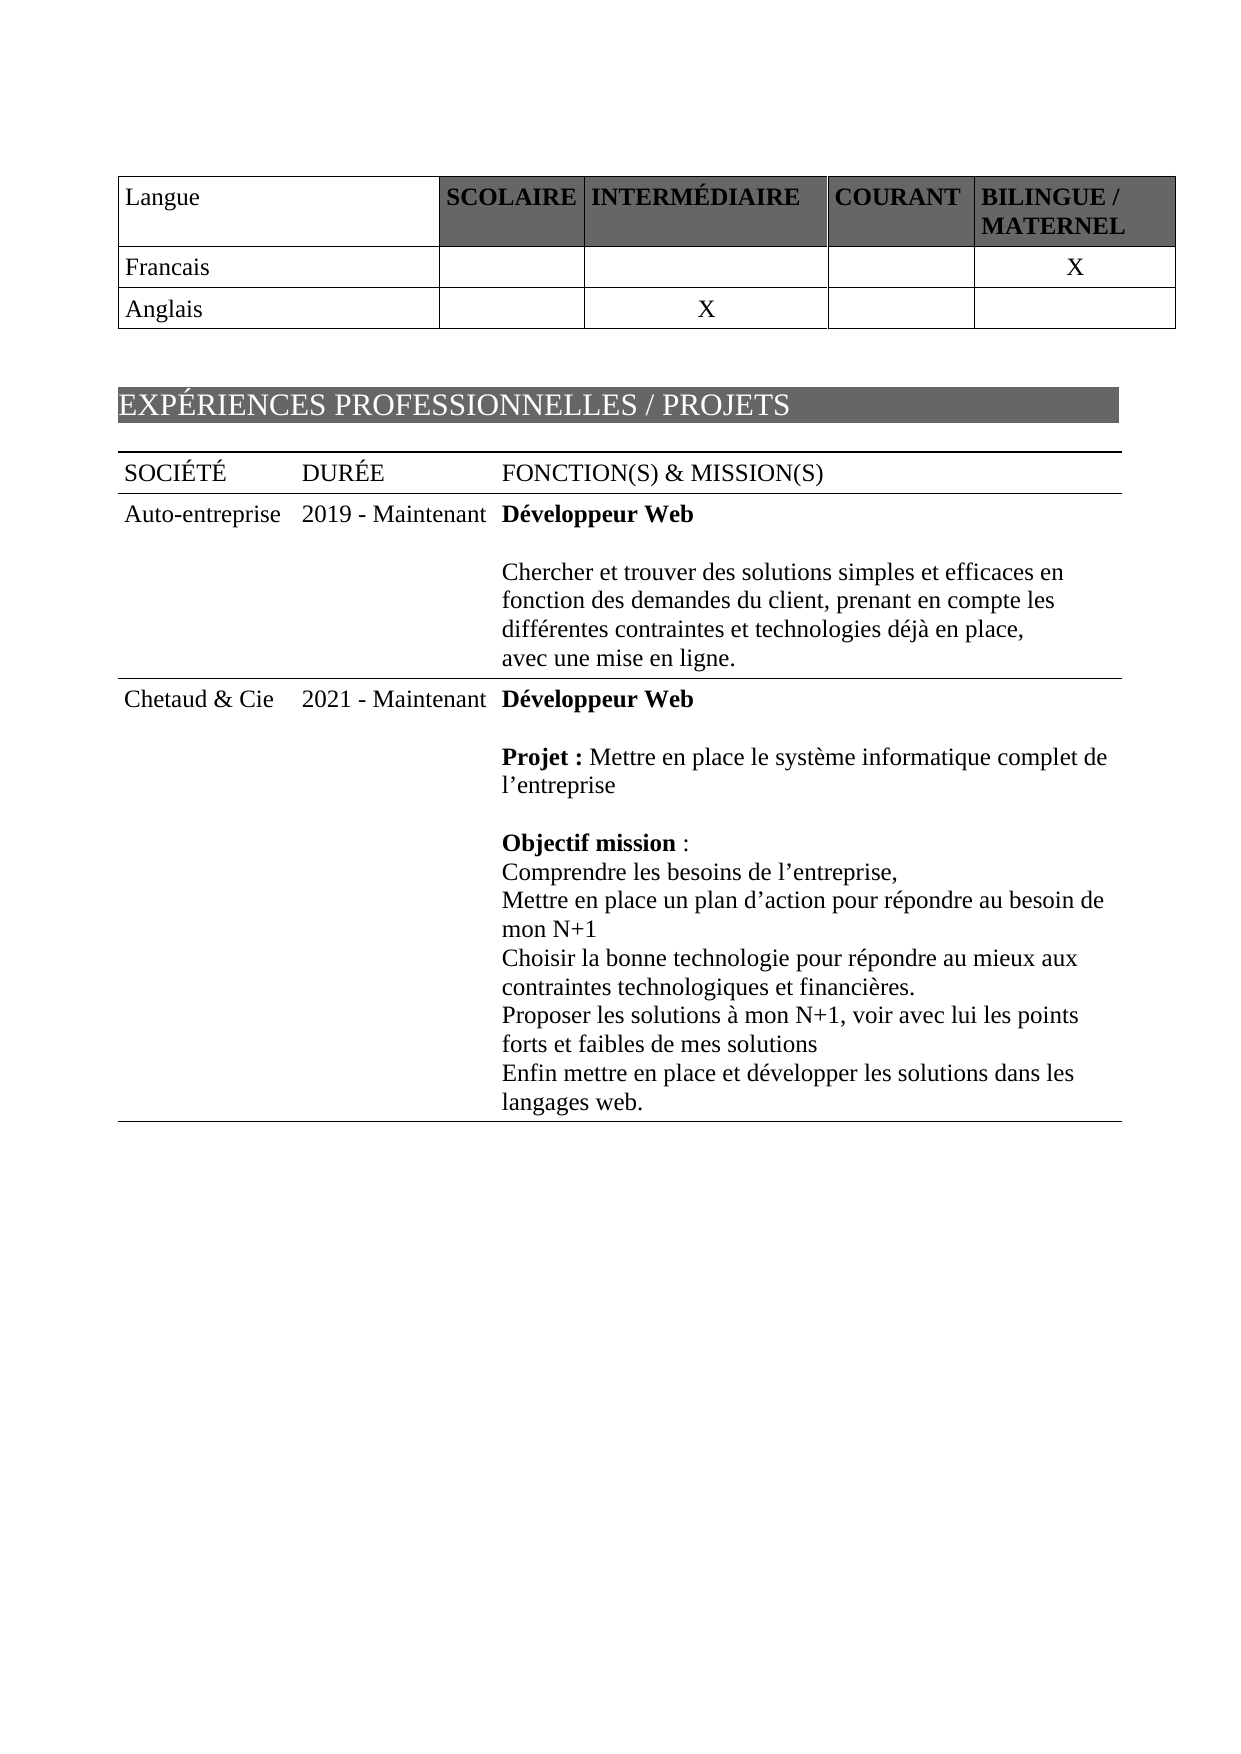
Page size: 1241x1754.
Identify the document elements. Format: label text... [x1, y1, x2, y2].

table_header INTERMÉDIAIRE [585, 177, 827, 246]
table_cell X [585, 288, 827, 328]
table_header DURÉE [296, 453, 496, 493]
table_header SCOLAIRE [440, 177, 584, 246]
table_cell [829, 288, 974, 328]
table_header SOCIÉTÉ [118, 453, 296, 493]
table_header FONCTION(S) & MISSION(S) [496, 453, 1122, 493]
table_cell [829, 247, 974, 287]
table_cell Chetaud & Cie [118, 679, 296, 1121]
table_cell 2019 - Maintenant [296, 494, 496, 678]
table_cell [440, 288, 584, 328]
table_cell 2021 - Maintenant [296, 679, 496, 1121]
table_cell [975, 288, 1175, 328]
table_cell Développeur Web Chercher et trouver des solutions simples et efficaces en fonction des demandes du client, prenant en compte les différentes contraintes et technologies déjà en place, avec une mise en ligne. [496, 494, 1122, 678]
table_cell [440, 247, 584, 287]
table_header COURANT [829, 177, 974, 246]
text EXPÉRIENCES PROFESSIONNELLES / PROJETS [118, 387, 1122, 423]
table_cell Auto-entreprise [118, 494, 296, 678]
table_cell [585, 247, 827, 287]
table_cell X [975, 247, 1175, 287]
table_header Langue [119, 177, 439, 246]
table_cell Développeur Web Projet : Mettre en place le système informatique complet de l’entreprise Objectif mission : Comprendre les besoins de l’entreprise, Mettre en place un plan d’action pour répondre au besoin de mon N+1 Choisir la bonne technologie pour répondre au mieux aux contraintes technologiques et financières. Proposer les solutions à mon N+1, voir avec lui les points forts et faibles de mes solutions Enfin mettre en place et développer les solutions dans les langages web. [496, 679, 1122, 1121]
table_header BILINGUE / MATERNEL [975, 177, 1175, 246]
table_cell Anglais [119, 288, 439, 328]
table_cell Francais [119, 247, 439, 287]
